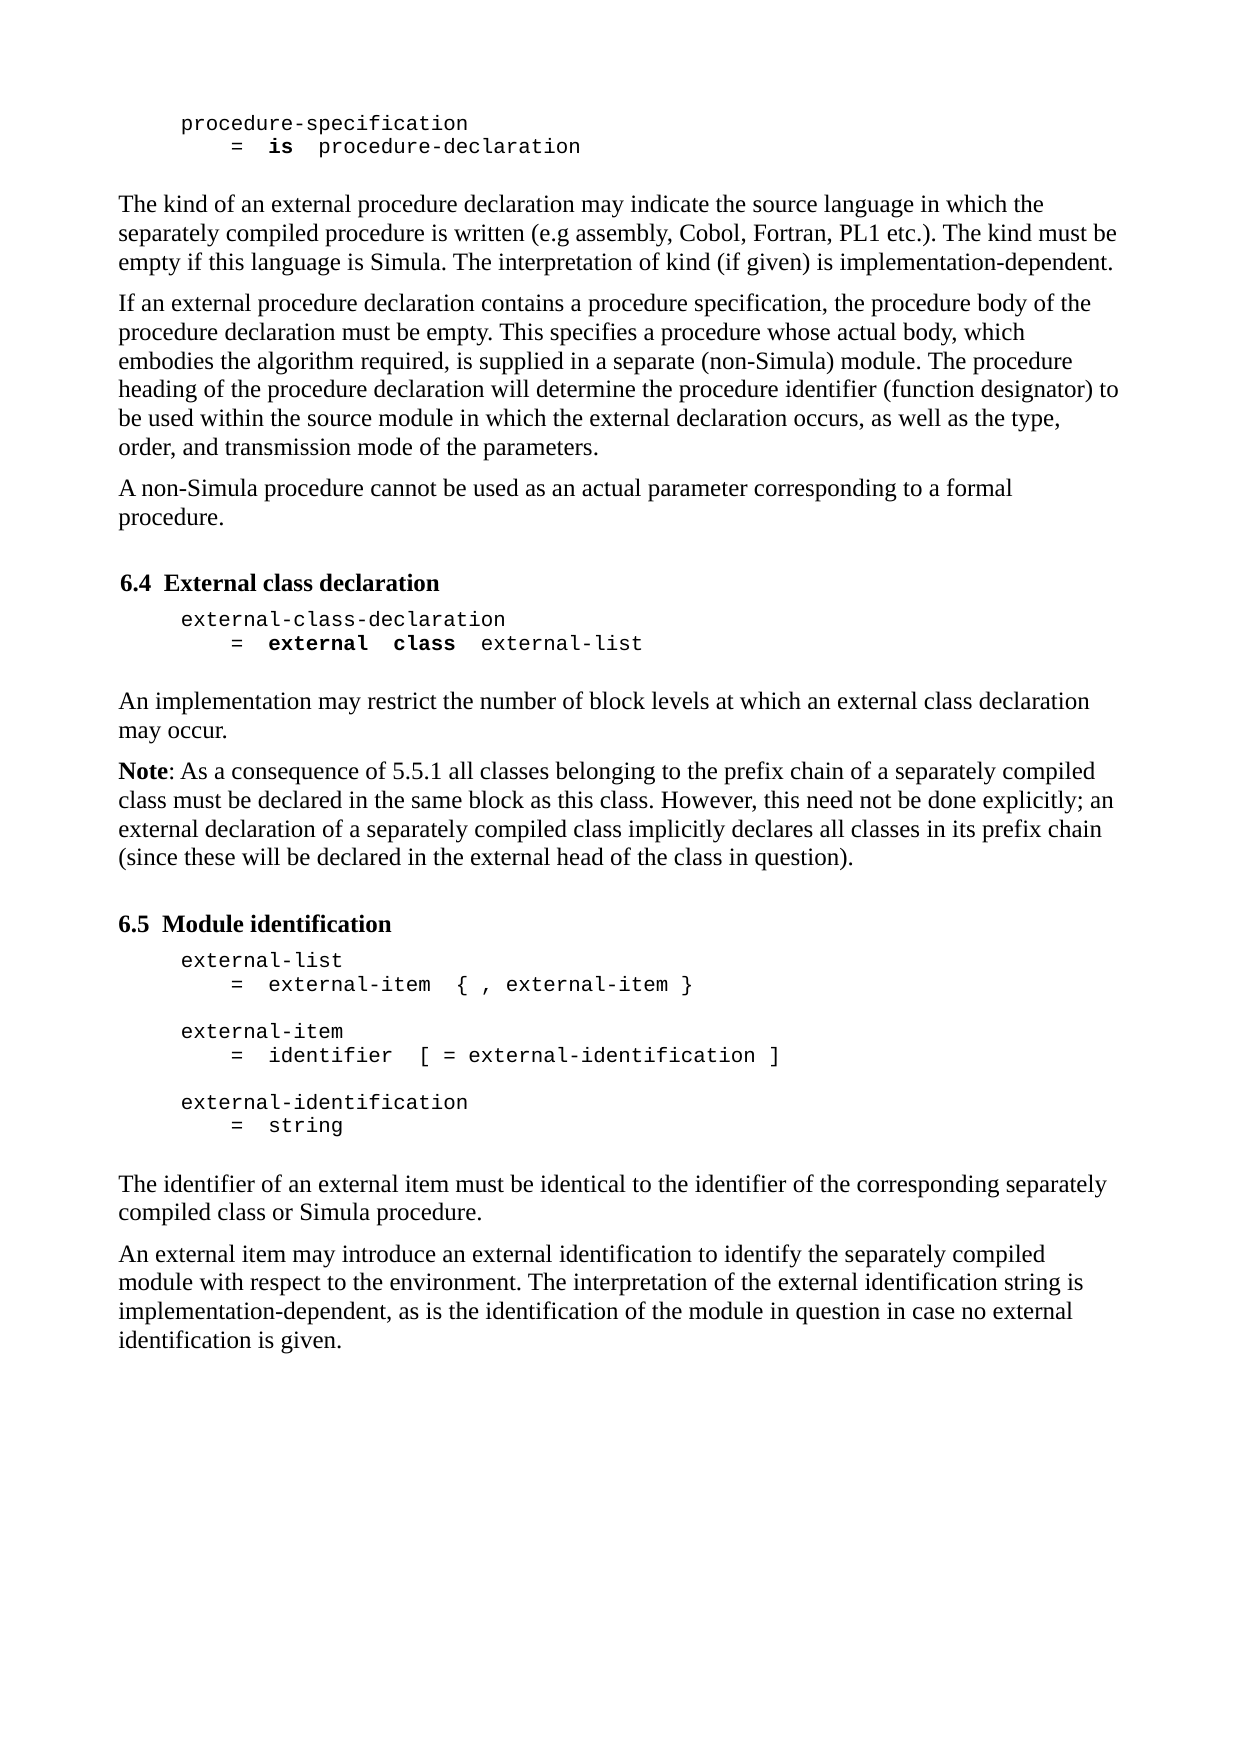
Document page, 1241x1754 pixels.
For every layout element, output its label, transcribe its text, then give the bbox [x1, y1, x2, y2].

text = is procedure-declaration [118, 136, 1122, 160]
text Note: As a consequence of 5.5.1 all classes belonging to the prefix chain of a separately compiled class must be declared in the same block as this class. However, this need not be done explicitly; an external declaration of a separately compiled class implicitly declares all classes in its prefix chain (since these will be declared in the external head of the class in question). [118, 756, 1122, 871]
text external-identification [118, 1092, 1122, 1116]
subtitle 6.4 External class declaration [120, 568, 1122, 597]
text = string [118, 1116, 1122, 1139]
text An external item may introduce an external identification to identify the separately compiled module with respect to the environment. The interpretation of the external identification string is implementation-dependent, as is the identification of the module in question in case no external identification is given. [118, 1239, 1122, 1354]
text A non-Simula procedure cannot be used as an actual parameter corresponding to a formal procedure. [118, 473, 1122, 531]
text The identifier of an external item must be identical to the identifier of the corresponding separately compiled class or Simula procedure. [118, 1169, 1122, 1226]
text external-list [118, 950, 1122, 974]
text = identifier [ = external-identification ] [118, 1044, 1122, 1068]
subtitle 6.5 Module identification [118, 909, 1122, 937]
text = external-item { , external-item } [118, 974, 1122, 997]
text external-class-declaration [118, 609, 1122, 633]
text The kind of an external procedure declaration may indicate the source language in which the separately compiled procedure is written (e.g assembly, Cobol, Fortran, PL1 etc.). The kind must be empty if this language is Simula. The interpretation of kind (if given) is implementation-dependent. [118, 189, 1122, 276]
text procedure-specification [118, 113, 1122, 136]
text = external class external-list [118, 633, 1122, 657]
text An implementation may restrict the number of block levels at which an external class declaration may occur. [118, 686, 1122, 744]
text external-item [118, 1021, 1122, 1044]
text If an external procedure declaration contains a procedure specification, the procedure body of the procedure declaration must be empty. This specifies a procedure whose actual body, which embodies the algorithm required, is supplied in a separate (non-Simula) module. The procedure heading of the procedure declaration will determine the procedure identifier (function designator) to be used within the source module in which the external declaration occurs, as well as the type, order, and transmission mode of the parameters. [118, 288, 1122, 461]
